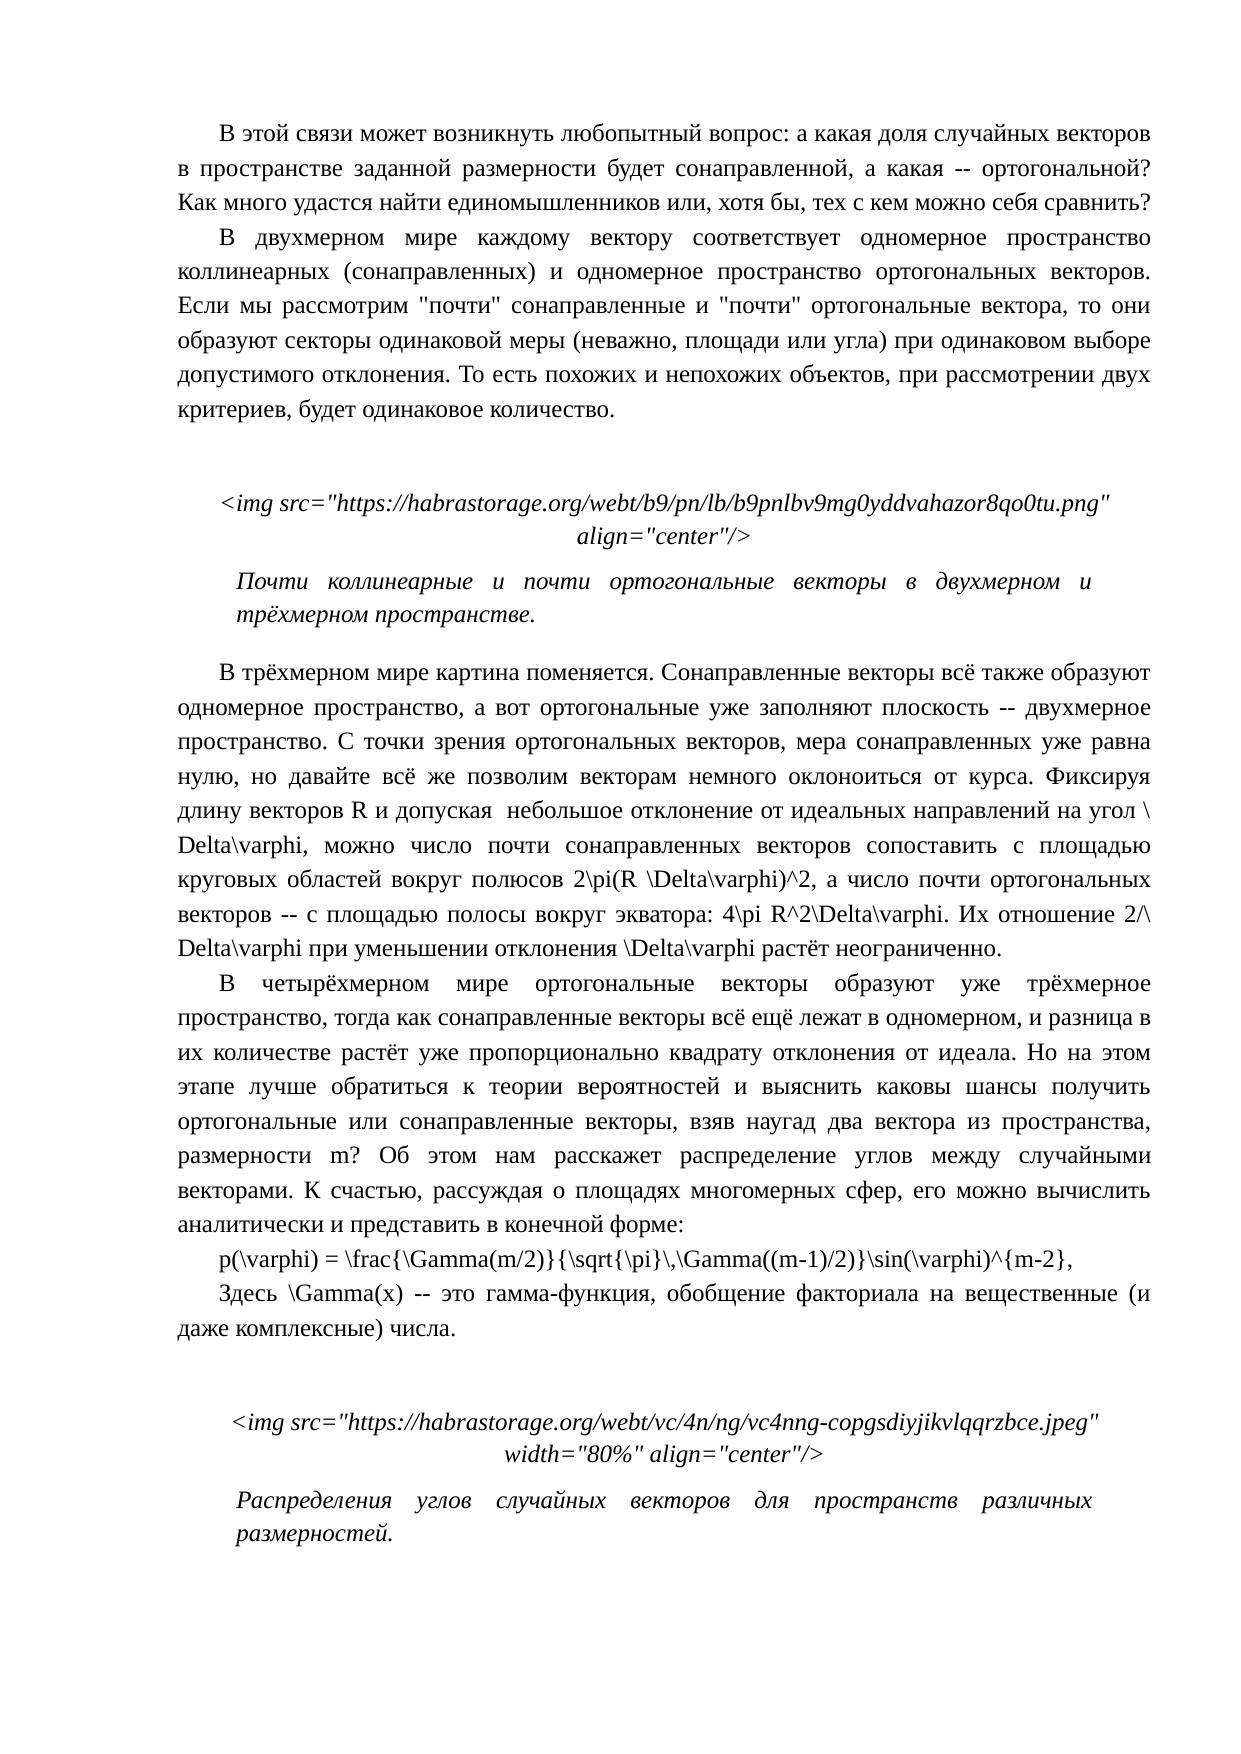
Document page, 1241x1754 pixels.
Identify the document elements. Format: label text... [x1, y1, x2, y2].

text Почти коллинеарные и почти ортогональные векторы в двухмерном и трёхмерном пространстве. [236, 566, 1093, 628]
text Распределения углов случайных векторов для пространств различных размерностей. [236, 1485, 1093, 1547]
text В четырёхмерном мире ортогональные векторы образуют уже трёхмерное пространство, тогда как сонаправленные векторы всё ещё лежат в одномерном, и разница в их количестве растёт уже пропорционально квадрату отклонения от идеала. Но на этом этапе лучше обратиться к теории вероятностей и выяснить каковы шансы получить ортогональные или сонаправленные векторы, взяв наугад два вектора из пространства, размерности m? Об этом нам расскажет распределение углов между случайными векторами. К счастью, рассуждая о площадях многомерных сфер, его можно вычислить аналитически и представить в конечной форме: [177, 968, 1152, 1238]
text В этой связи может возникнуть любопытный вопрос: а какая доля случайных векторов в пространстве заданной размерности будет сонаправленной, а какая -- ортогональной? Как много удастся найти единомышленников или, хотя бы, тех с кем можно себя сравнить? [177, 118, 1152, 216]
text В трёхмерном мире картина поменяется. Сонаправленные векторы всё также образуют одномерное пространство, а вот ортогональные уже заполняют плоскость -- двухмерное пространство. С точки зрения ортогональных векторов, мера сонаправленных уже равна нулю, но давайте всё же позволим векторам немного оклоноиться от курса. Фиксируя длину векторов R и допуская небольшое отклонение от идеальных направлений на угол \Delta\varphi, можно число почти сонаправленных векторов сопоставить с площадью круговых областей вокруг полюсов 2\pi(R \Delta\varphi)^2, а число почти ортогональных векторов -- с площадью полосы вокруг экватора: 4\pi R^2\Delta\varphi. Их отношение 2/\Delta\varphi при уменьшении отклонения \Delta\varphi растёт неограниченно. [177, 657, 1152, 962]
text <img src="https://habrastorage.org/webt/vc/4n/ng/vc4nng-copgsdiyjikvlqqrzbce.jpeg" width="80%" align="center"/> [177, 1407, 1152, 1468]
text В двухмерном мире каждому вектору соответствует одномерное пространство коллинеарных (сонаправленных) и одномерное пространство ортогональных векторов. Если мы рассмотрим "почти" сонаправленные и "почти" ортогональные вектора, то они образуют секторы одинаковой меры (неважно, площади или угла) при одинаковом выборе допустимого отклонения. То есть похожих и непохожих объектов, при рассмотрении двух критериев, будет одинаковое количество. [177, 222, 1152, 423]
text Здесь \Gamma(x) -- это гамма-функция, обобщение факториала на вещественные (и даже комплексные) числа. [177, 1278, 1152, 1341]
text <img src="https://habrastorage.org/webt/b9/pn/lb/b9pnlbv9mg0yddvahazor8qo0tu.png" align="center"/> [177, 488, 1152, 550]
text p(\varphi) = \frac{\Gamma(m/2)}{\sqrt{\pi}\,\Gamma((m-1)/2)}\sin(\varphi)^{m-2}, [177, 1244, 1152, 1272]
